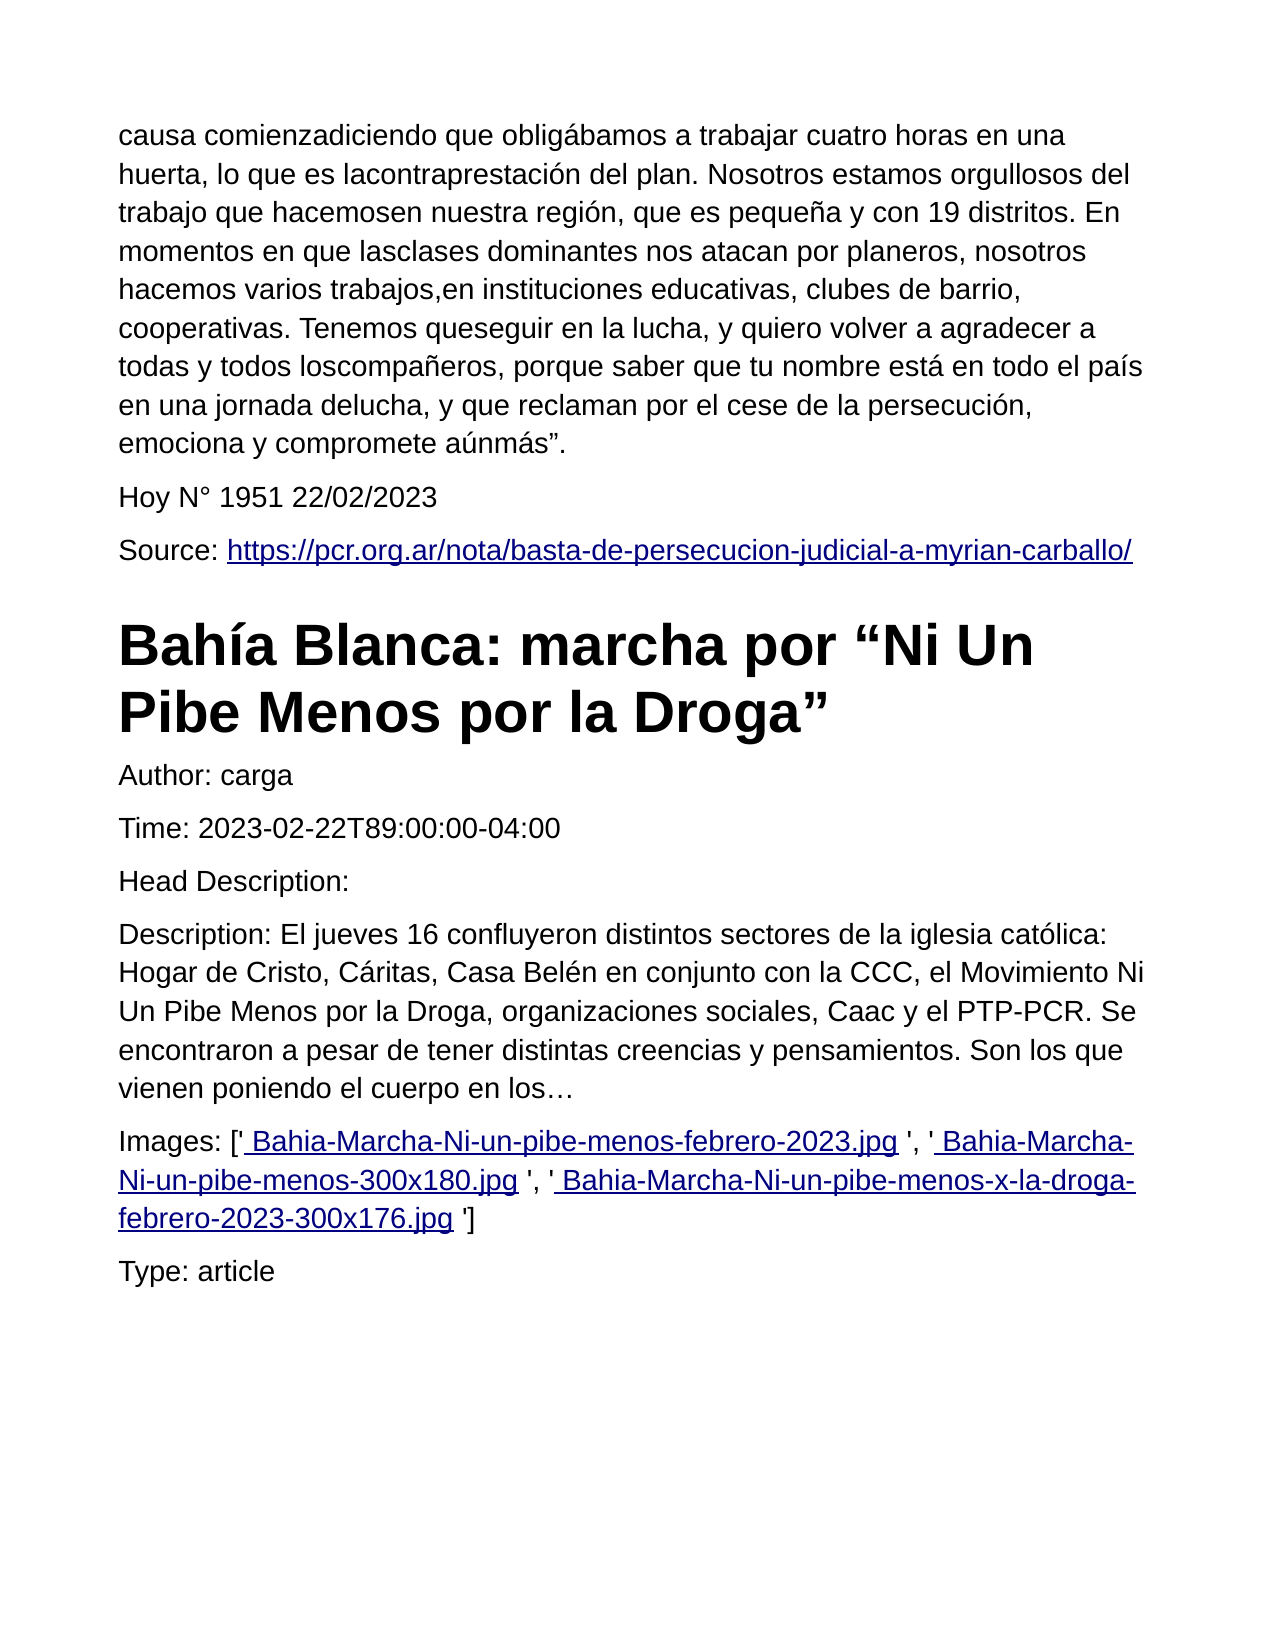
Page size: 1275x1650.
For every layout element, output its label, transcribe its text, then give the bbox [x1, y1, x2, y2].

text Images: [' Bahia-Marcha-Ni-un-pibe-menos-febrero-2023.jpg ', ' Bahia-Marcha-Ni-un-pibe-menos-300x180.jpg ', ' Bahia-Marcha-Ni-un-pibe-menos-x-la-droga-febrero-2023-300x176.jpg '] [118, 1124, 1157, 1235]
text Author: carga [118, 757, 1157, 791]
text Head Description: [118, 864, 1157, 897]
text Type: article [118, 1254, 1157, 1288]
text Source: https://pcr.org.ar/nota/basta-de-persecucion-judicial-a-myrian-carballo/ [118, 533, 1157, 566]
text Time: 2023-02-22T89:00:00-04:00 [118, 811, 1157, 844]
text Hoy N° 1951 22/02/2023 [118, 479, 1157, 513]
text Description: El jueves 16 confluyeron distintos sectores de la iglesia católica: Hogar de Cristo, Cáritas, Casa Belén en conjunto con la CCC, el Movimiento Ni Un Pibe Menos por la Droga, organizaciones sociales, Caac y el PTP-PCR. Se encontraron a pesar de tener distintas creencias y pensamientos. Son los que vienen poniendo el cuerpo en los… [118, 917, 1157, 1104]
text causa comienzadiciendo que obligábamos a trabajar cuatro horas en una huerta, lo que es lacontraprestación del plan. Nosotros estamos orgullosos del trabajo que hacemosen nuestra región, que es pequeña y con 19 distritos. En momentos en que lasclases dominantes nos atacan por planeros, nosotros hacemos varios trabajos,en instituciones educativas, clubes de barrio, cooperativas. Tenemos queseguir en la lucha, y quiero volver a agradecer a todas y todos loscompañeros, porque saber que tu nombre está en todo el país en una jornada delucha, y que reclaman por el cese de la persecución, emociona y compromete aúnmás”. [118, 118, 1157, 460]
subtitle Bahía Blanca: marcha por “Ni Un Pibe Menos por la Droga” [118, 611, 1157, 745]
